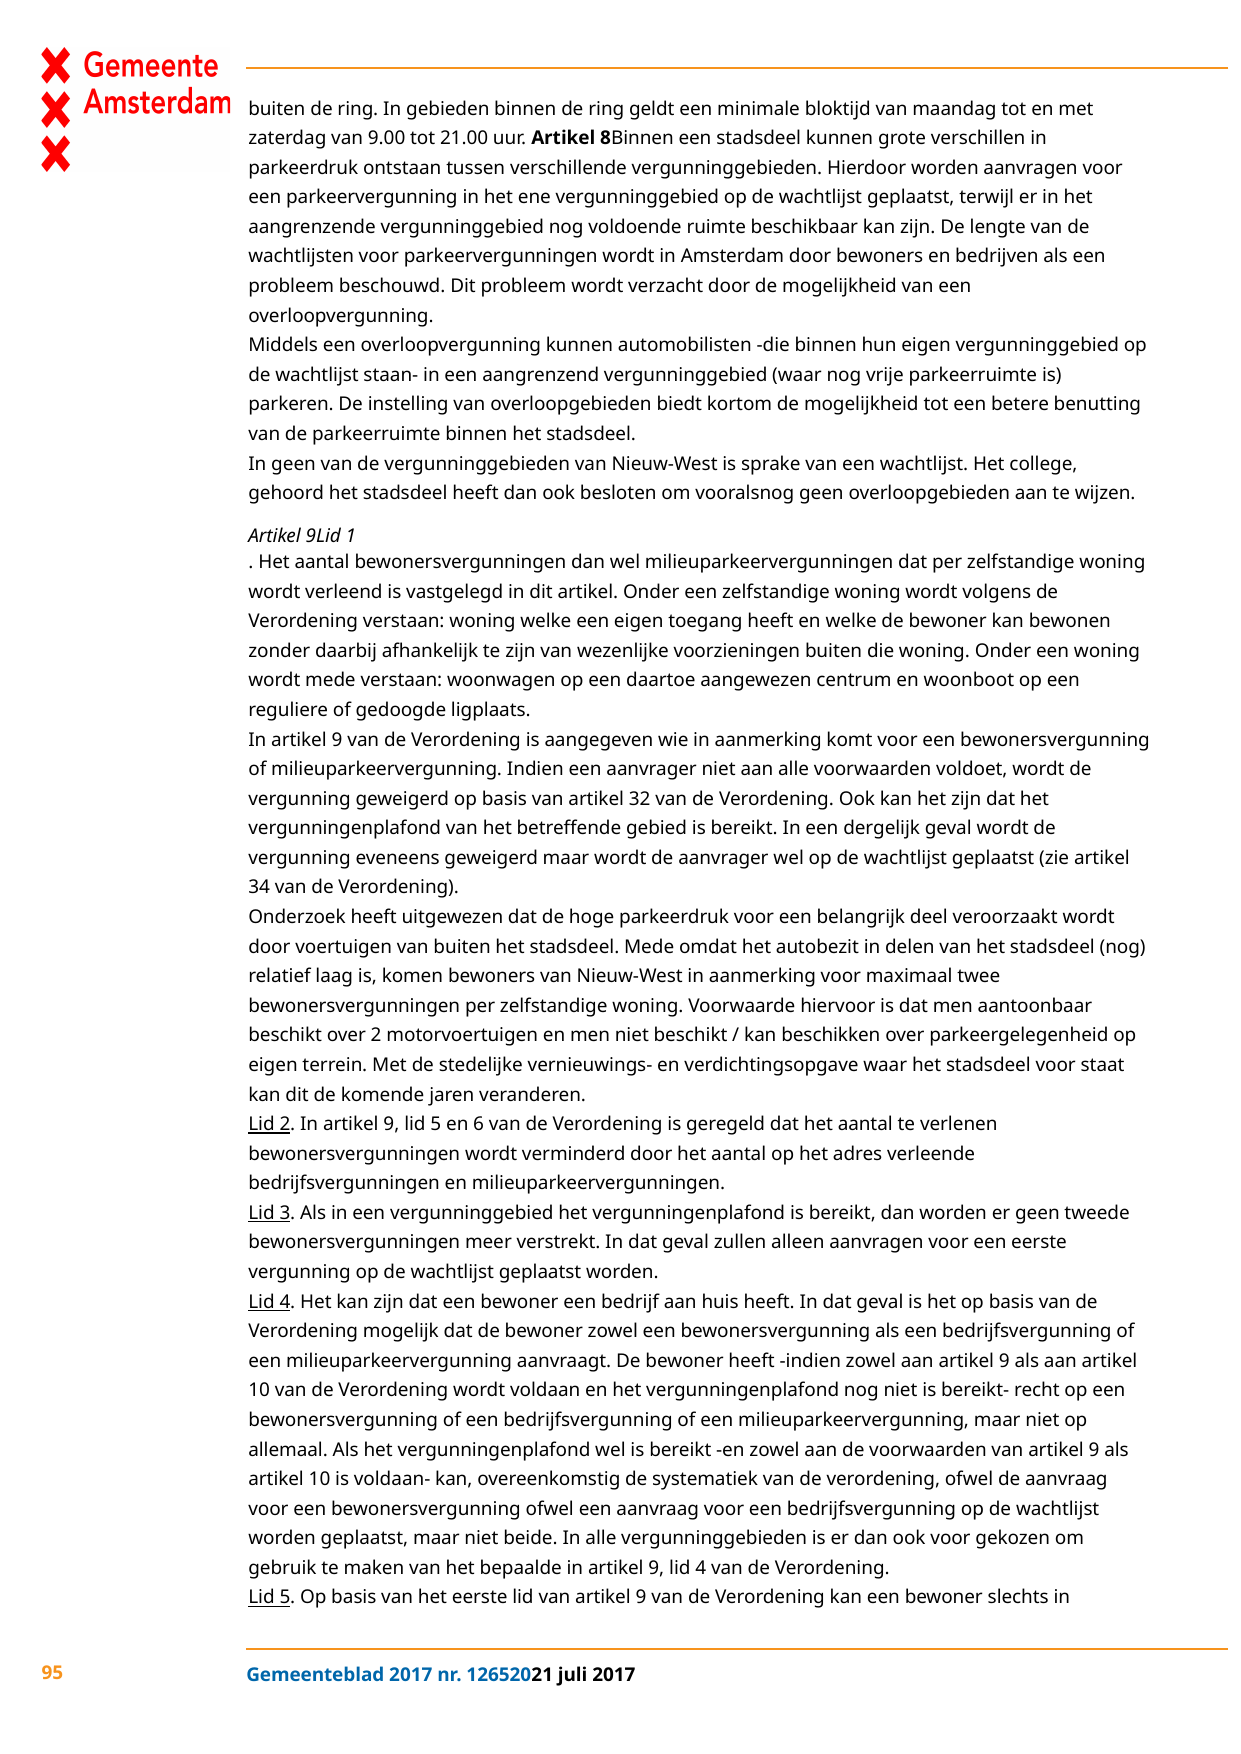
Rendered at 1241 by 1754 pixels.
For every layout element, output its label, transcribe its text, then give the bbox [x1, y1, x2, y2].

picture [41, 47, 231, 172]
text reguliere of gedoogde ligplaats. [248, 696, 1152, 722]
text In geen van de vergunninggebieden van Nieuw-West is sprake van een wachtlijst. Het college, gehoord het stadsdeel heeft dan ook besloten om vooralsnog geen overloopgebieden aan te wijzen. [248, 450, 1152, 505]
text bewonersvergunningen wordt verminderd door het aantal op het adres verleende [248, 1140, 1152, 1166]
text wordt mede verstaan: woonwagen op een daartoe aangewezen centrum en woonboot op een [248, 667, 1152, 692]
text Onderzoek heeft uitgewezen dat de hoge parkeerdruk voor een belangrijk deel veroorzaakt wordt door voertuigen van buiten het stadsdeel. Mede omdat het autobezit in delen van het stadsdeel (nog) relatief laag is, komen bewoners van Nieuw-West in aanmerking voor maximaal twee bewonersvergunningen per zelfstandige woning. Voorwaarde hiervoor is dat men aantoonbaar beschikt over 2 motorvoertuigen en men niet beschikt / kan beschikken over parkeergelegenheid op eigen terrein. Met de stedelijke vernieuwings- en verdichtingsopgave waar het stadsdeel voor staat kan dit de komende jaren veranderen. [248, 903, 1152, 1106]
text In artikel 9 van de Verordening is aangegeven wie in aanmerking komt voor een bewonersvergunning of milieuparkeervergunning. Indien een aanvrager niet aan alle voorwaarden voldoet, wordt de vergunning geweigerd op basis van artikel 32 van de Verordening. Ook kan het zijn dat het vergunningenplafond van het betreffende gebied is bereikt. In een dergelijk geval wordt de vergunning eveneens geweigerd maar wordt de aanvrager wel op de wachtlijst geplaatst (zie artikel 34 van de Verordening). [248, 726, 1152, 899]
text buiten de ring. In gebieden binnen de ring geldt een minimale bloktijd van maandag tot en met zaterdag van 9.00 tot 21.00 uur. Artikel 8Binnen een stadsdeel kunnen grote verschillen in parkeerdruk ontstaan tussen verschillende vergunninggebieden. Hierdoor worden aanvragen voor een parkeervergunning in het ene vergunninggebied op de wachtlijst geplaatst, terwijl er in het aangrenzende vergunninggebied nog voldoende ruimte beschikbaar kan zijn. De lengte van de wachtlijsten voor parkeervergunningen wordt in Amsterdam door bewoners en bedrijven als een probleem beschouwd. Dit probleem wordt verzacht door de mogelijkheid van een overloopvergunning. [248, 95, 1152, 328]
text Lid 2. In artikel 9, lid 5 en 6 van de Verordening is geregeld dat het aantal te verlenen [248, 1110, 1152, 1136]
text Middels een overloopvergunning kunnen automobilisten -die binnen hun eigen vergunninggebied op de wachtlijst staan- in een aangrenzend vergunninggebied (waar nog vrije parkeerruimte is) parkeren. De instelling van overloopgebieden biedt kortom de mogelijkheid tot een betere benutting van de parkeerruimte binnen het stadsdeel. [248, 331, 1152, 446]
text zonder daarbij afhankelijk te zijn van wezenlijke voorzieningen buiten die woning. Onder een woning [248, 637, 1152, 663]
text Lid 5. Op basis van het eerste lid van artikel 9 van de Verordening kan een bewoner slechts in [248, 1584, 1152, 1609]
text . Het aantal bewonersvergunningen dan wel milieuparkeervergunningen dat per zelfstandige woning [248, 548, 1152, 574]
text bedrijfsvergunningen en milieuparkeervergunningen. [248, 1169, 1152, 1195]
text wordt verleend is vastgelegd in dit artikel. Onder een zelfstandige woning wordt volgens de [248, 578, 1152, 603]
text Verordening verstaan: woning welke een eigen toegang heeft en welke de bewoner kan bewonen [248, 607, 1152, 633]
text Lid 3. Als in een vergunninggebied het vergunningenplafond is bereikt, dan worden er geen tweede bewonersvergunningen meer verstrekt. In dat geval zullen alleen aanvragen voor een eerste vergunning op de wachtlijst geplaatst worden. [248, 1199, 1152, 1284]
text Lid 4. Het kan zijn dat een bewoner een bedrijf aan huis heeft. In dat geval is het op basis van de Verordening mogelijk dat de bewoner zowel een bewonersvergunning als een bedrijfsvergunning of een milieuparkeervergunning aanvraagt. De bewoner heeft -indien zowel aan artikel 9 als aan artikel 10 van de Verordening wordt voldaan en het vergunningenplafond nog niet is bereikt- recht op een bewonersvergunning of een bedrijfsvergunning of een milieuparkeervergunning, maar niet op allemaal. Als het vergunningenplafond wel is bereikt -en zowel aan de voorwaarden van artikel 9 als artikel 10 is voldaan- kan, overeenkomstig de systematiek van de verordening, ofwel de aanvraag voor een bewonersvergunning ofwel een aanvraag voor een bedrijfsvergunning op de wachtlijst worden geplaatst, maar niet beide. In alle vergunninggebieden is er dan ook voor gekozen om gebruik te maken van het bepaalde in artikel 9, lid 4 van de Verordening. [248, 1288, 1152, 1580]
text Artikel 9Lid 1 [248, 522, 1152, 548]
